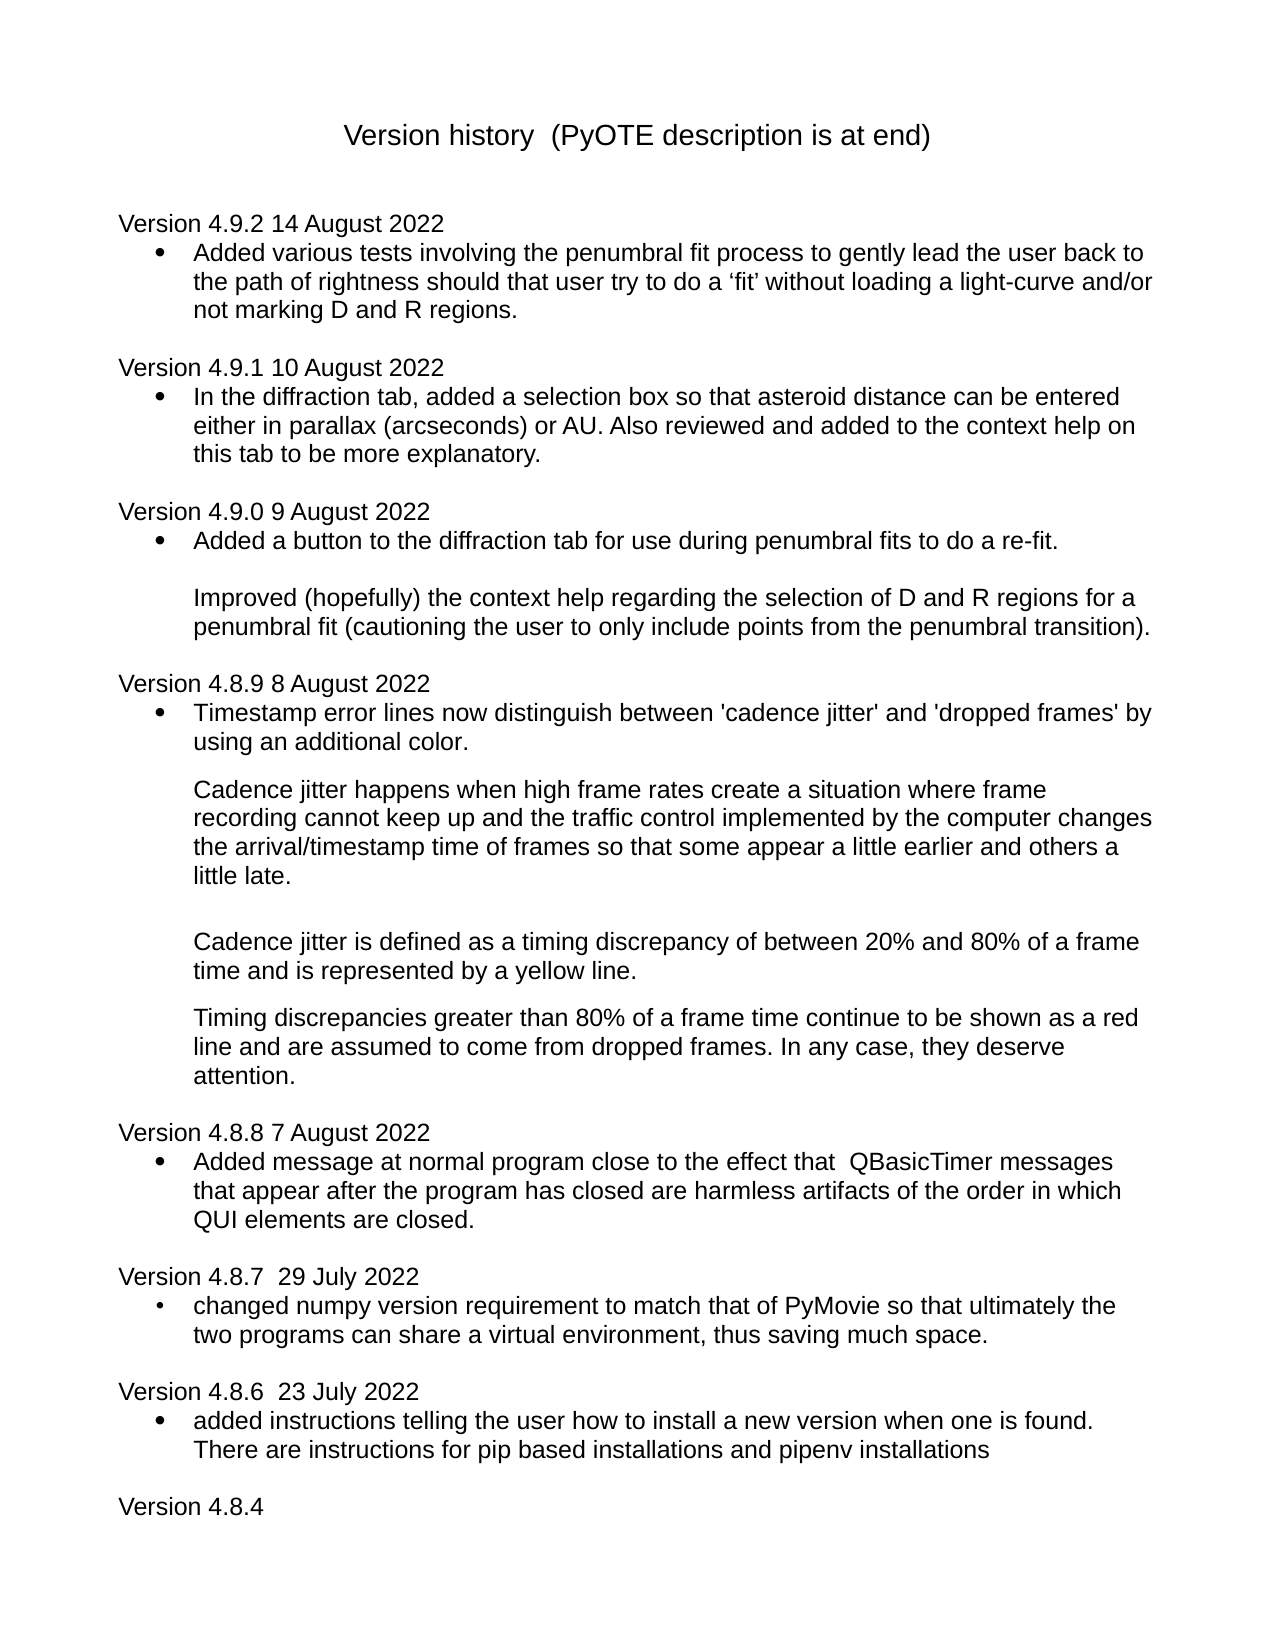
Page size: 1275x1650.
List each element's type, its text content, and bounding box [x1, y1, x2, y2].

list Added message at normal program close to the effect that QBasicTimer messages that appear after the program has closed are harmless artifacts of the order in which QUI elements are closed. [156, 1147, 1157, 1262]
text Version 4.8.8 7 August 2022 [118, 1118, 1157, 1147]
text Version 4.9.2 14 August 2022 [118, 209, 1157, 238]
text Version 4.9.1 10 August 2022 [118, 353, 1157, 382]
text Timing discrepancies greater than 80% of a frame time continue to be shown as a red line and are assumed to come from dropped frames. In any case, they deserve attention. [193, 1003, 1157, 1089]
text Version 4.9.0 9 August 2022 [118, 497, 1157, 526]
text Version 4.8.6 23 July 2022 [118, 1377, 1157, 1406]
list Added various tests involving the penumbral fit process to gently lead the user back to the path of rightness should that user try to do a ‘fit’ without loading a light-curve and/or not marking D and R regions. [156, 238, 1157, 353]
text Version history (PyOTE description is at end) [118, 118, 1157, 152]
list Added a button to the diffraction tab for use during penumbral fits to do a re-fit. Improved (hopefully) the context help regarding the selection of D and R regions for a penumbral fit (cautioning the user to only include points from the penumbral transition). [156, 526, 1157, 669]
text Version 4.8.9 8 August 2022 [118, 669, 1157, 698]
list changed numpy version requirement to match that of PyMovie so that ultimately the two programs can share a virtual environment, thus saving much space. [156, 1291, 1157, 1377]
text Version 4.8.4 [118, 1492, 1157, 1521]
list added instructions telling the user how to install a new version when one is found. There are instructions for pip based installations and pipenv installations [156, 1406, 1157, 1492]
text Version 4.8.7 29 July 2022 [118, 1262, 1157, 1291]
list In the diffraction tab, added a selection box so that asteroid distance can be entered either in parallax (arcseconds) or AU. Also reviewed and added to the context help on this tab to be more explanatory. [156, 382, 1157, 497]
text Cadence jitter is defined as a timing discrepancy of between 20% and 80% of a frame time and is represented by a yellow line. [193, 927, 1157, 984]
text Cadence jitter happens when high frame rates create a situation where frame recording cannot keep up and the traffic control implemented by the computer changes the arrival/timestamp time of frames so that some appear a little earlier and others a little late. [193, 774, 1157, 889]
list Timestamp error lines now distinguish between 'cadence jitter' and 'dropped frames' by using an additional color. [156, 698, 1157, 756]
